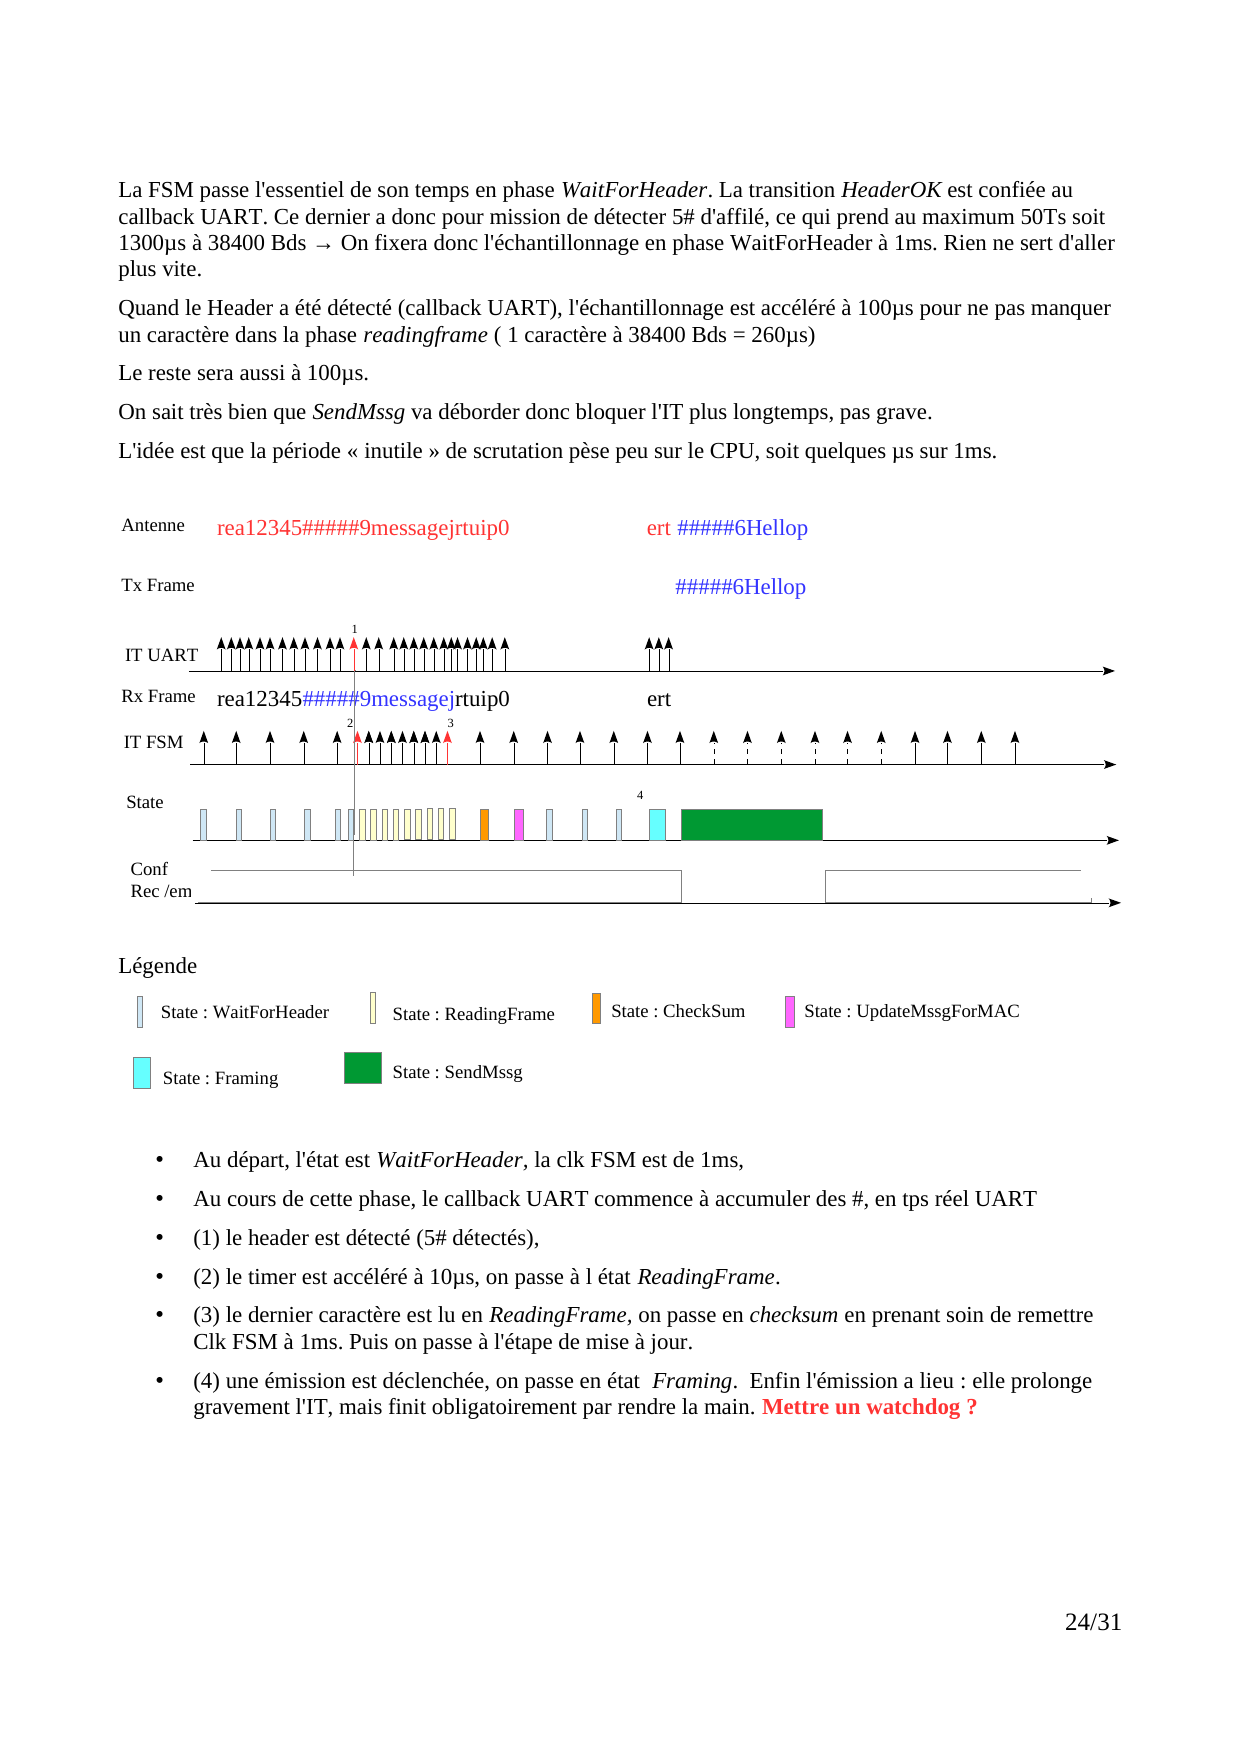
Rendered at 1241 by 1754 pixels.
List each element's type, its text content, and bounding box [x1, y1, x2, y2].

list (4) une émission est déclenchée, on passe en état Framing. Enfin l'émission a lieu : elle prolonge gravement l'IT, mais finit obligatoirement par rendre la main. Mettre un watchdog ? [156, 1367, 1122, 1419]
list Au cours de cette phase, le callback UART commence à accumuler des #, en tps réel UART [156, 1185, 1122, 1211]
text La FSM passe l'essentiel de son temps en phase WaitForHeader. La transition HeaderOK est confiée au callback UART. Ce dernier a donc pour mission de détecter 5# d'affilé, ce qui prend au maximum 50Ts soit 1300µs à 38400 Bds → On fixera donc l'échantillonnage en phase WaitForHeader à 1ms. Rien ne sert d'aller plus vite. [118, 176, 1122, 282]
list (3) le dernier caractère est lu en ReadingFrame, on passe en checksum en prenant soin de remettre Clk FSM à 1ms. Puis on passe à l'étape de mise à jour. [156, 1302, 1122, 1354]
list (1) le header est détecté (5# détectés), [156, 1224, 1122, 1250]
text Légende [118, 952, 1122, 978]
list (2) le timer est accéléré à 10µs, on passe à l état ReadingFrame. [156, 1263, 1122, 1289]
text Quand le Header a été détecté (callback UART), l'échantillonnage est accéléré à 100µs pour ne pas manquer un caractère dans la phase readingframe ( 1 caractère à 38400 Bds = 260µs) [118, 294, 1122, 347]
list Au départ, l'état est WaitForHeader, la clk FSM est de 1ms, [156, 1146, 1122, 1172]
text L'idée est que la période « inutile » de scrutation pèse peu sur le CPU, soit quelques µs sur 1ms. [118, 437, 1122, 463]
text Le reste sera aussi à 100µs. [118, 359, 1122, 386]
text On sait très bien que SendMssg va déborder donc bloquer l'IT plus longtemps, pas grave. [118, 398, 1122, 425]
